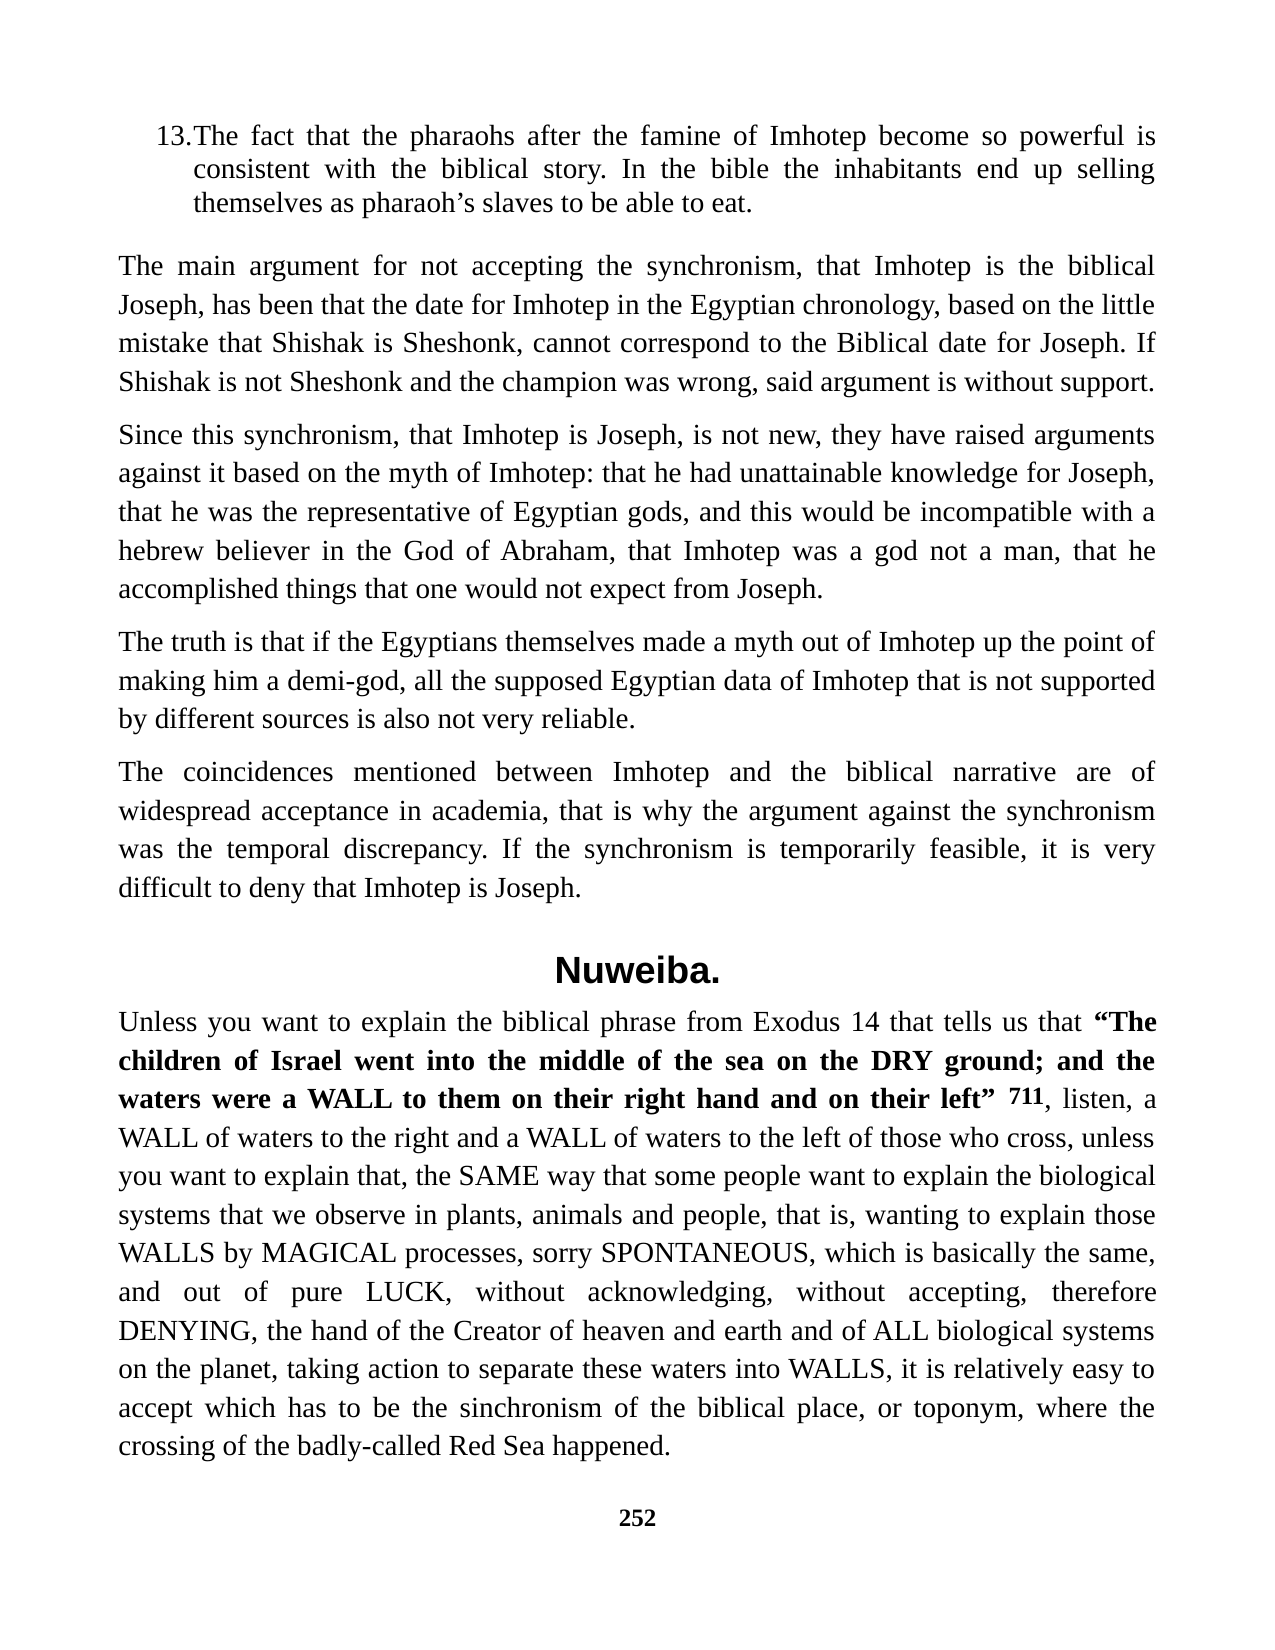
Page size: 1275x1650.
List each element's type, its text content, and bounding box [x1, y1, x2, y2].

text Unless you want to explain the biblical phrase from Exodus 14 that tells us that “The children of Israel went into the middle of the sea on the DRY ground; and the waters were a WALL to them on their right hand and on their left” , listen, a WALL of waters to the right and a WALL of waters to the left of those who cross, unless you want to explain that, the SAME way that some people want to explain the biological systems that we observe in plants, animals and people, that is, wanting to explain those WALLS by MAGICAL processes, sorry SPONTANEOUS, which is basically the same, and out of pure LUCK, without acknowledging, without accepting, therefore DENYING, the hand of the Creator of heaven and earth and of ALL biological systems on the planet, taking action to separate these waters into WALLS, it is relatively easy to accept which has to be the sinchronism of the biblical place, or toponym, where the crossing of the badly-called Red Sea happened. [118, 1004, 1157, 1462]
text The main argument for not accepting the synchronism, that Imhotep is the biblical Joseph, has been that the date for Imhotep in the Egyptian chronology, based on the little mistake that Shishak is Sheshonk, cannot correspond to the Biblical date for Joseph. If Shishak is not Sheshonk and the champion was wrong, said argument is without support. [118, 248, 1157, 397]
text The truth is that if the Egyptians themselves made a myth out of Imhotep up the point of making him a demi-god, all the supposed Egyptian data of Imhotep that is not supported by different sources is also not very reliable. [118, 624, 1157, 735]
text Since this synchronism, that Imhotep is Joseph, is not new, they have raised arguments against it based on the myth of Imhotep: that he had unattainable knowledge for Joseph, that he was the representative of Egyptian gods, and this would be incompatible with a hebrew believer in the God of Abraham, that Imhotep was a god not a man, that he accomplished things that one would not expect from Joseph. [118, 417, 1157, 605]
text The coincidences mentioned between Imhotep and the biblical narrative are of widespread acceptance in academia, that is why the argument against the synchronism was the temporal discrepancy. If the synchronism is temporarily feasible, it is very difficult to deny that Imhotep is Joseph. [118, 754, 1157, 904]
list The fact that the pharaohs after the famine of Imhotep become so powerful is consistent with the biblical story. In the bible the inhabitants end up selling themselves as pharaoh’s slaves to be able to eat. [156, 118, 1157, 219]
subtitle Nuweiba. [118, 948, 1157, 992]
